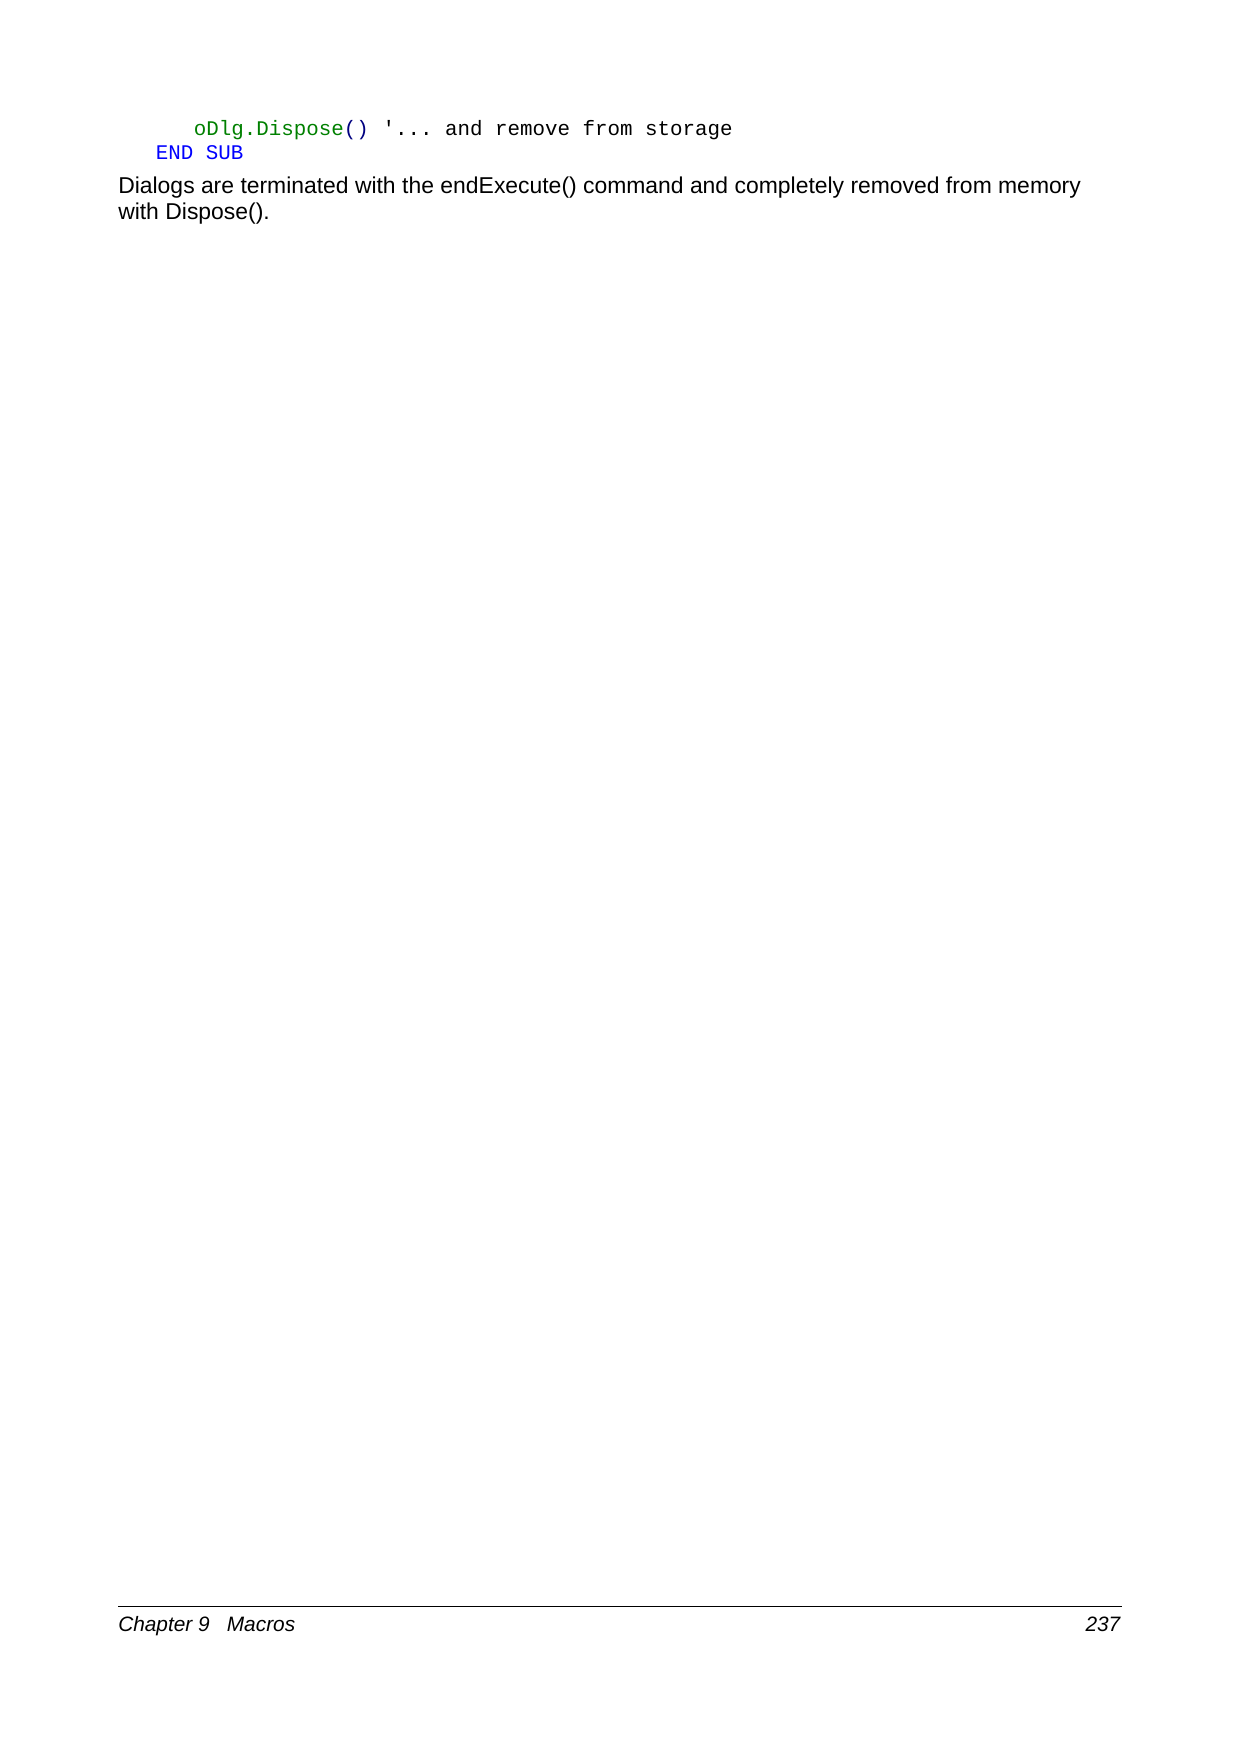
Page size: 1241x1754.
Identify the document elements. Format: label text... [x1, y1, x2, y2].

text END SUB [156, 142, 1122, 165]
text oDlg.Dispose() '... and remove from storage [156, 118, 1122, 142]
text Dialogs are terminated with the endExecute() command and completely removed from memory with Dispose(). [118, 172, 1122, 224]
